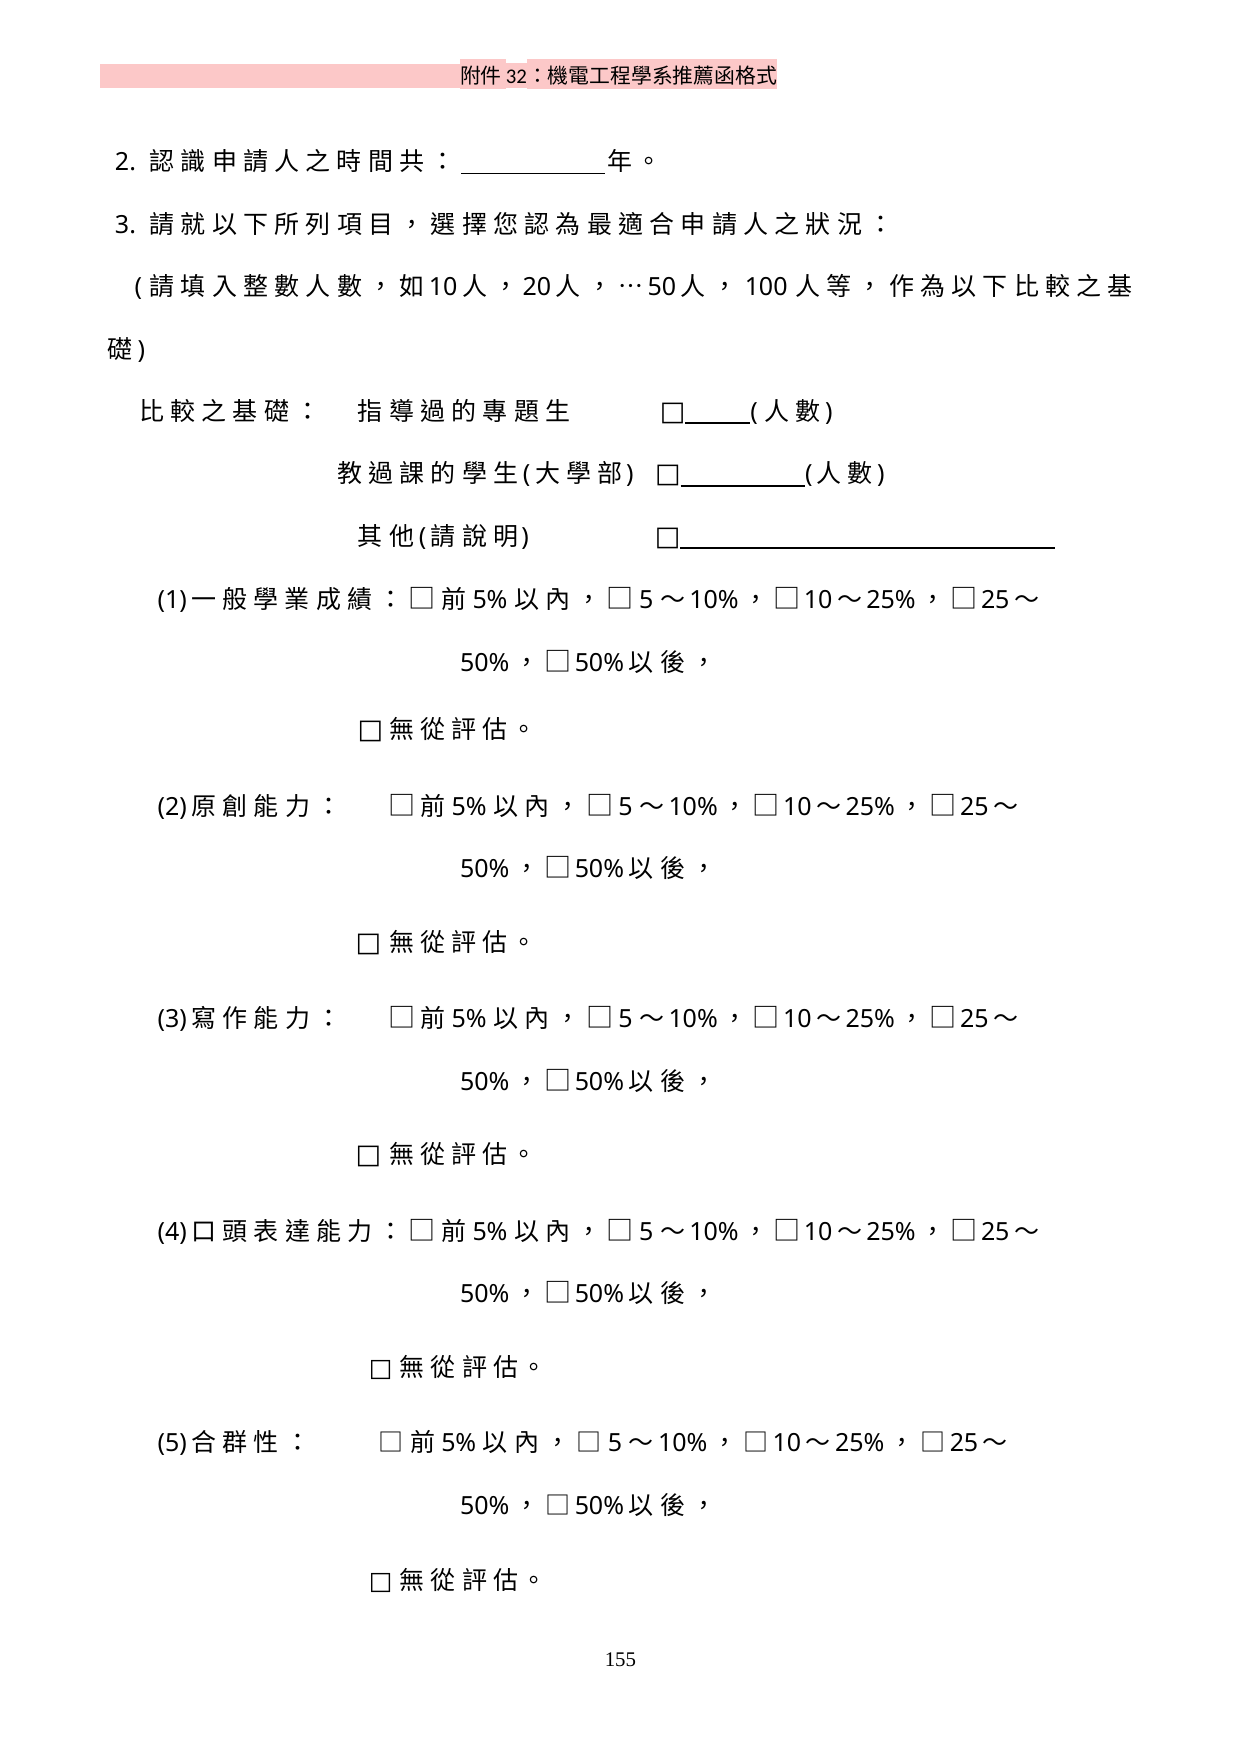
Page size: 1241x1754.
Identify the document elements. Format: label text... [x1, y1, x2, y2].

text □無從評估。 [342, 899, 1171, 962]
text □無從評估。 [354, 687, 1171, 749]
text (4)口頭表達能力：□前5%以內，□5～10%，□10～25%，□25～50%，□50%以後， [154, 1187, 1171, 1312]
text 2. 認識申請人之時間共： 年。 [104, 118, 1171, 181]
text □無從評估。 [358, 1324, 1171, 1387]
text (1)一般學業成績：□前5%以內，□5～10%，□10～25%，□25～50%，□50%以後， [154, 556, 1171, 681]
text 教過課的學生(大學部) □ (人數) [104, 431, 1171, 493]
text 其他(請說明) □ [254, 493, 1171, 556]
text 3. 請就以下所列項目，選擇您認為最適合申請人之狀況： [104, 181, 1171, 243]
text (2)原創能力： □前5%以內，□5～10%，□10～25%，□25～50%，□50%以後， [154, 762, 1171, 887]
text □無從評估。 [358, 1537, 1171, 1599]
text □無從評估。 [342, 1112, 1171, 1174]
text (3)寫作能力： □前5%以內，□5～10%，□10～25%，□25～50%，□50%以後， [154, 974, 1171, 1099]
text (請填入整數人數，如10人，20人，…50人，100人等，作為以下比較之基礎) [104, 243, 1171, 368]
text (5)合群性： □前5%以內，□5～10%，□10～25%，□25～50%，□50%以後， [154, 1399, 1171, 1524]
text 比較之基礎： 指導過的專題生 □ (人數) [104, 368, 1171, 431]
